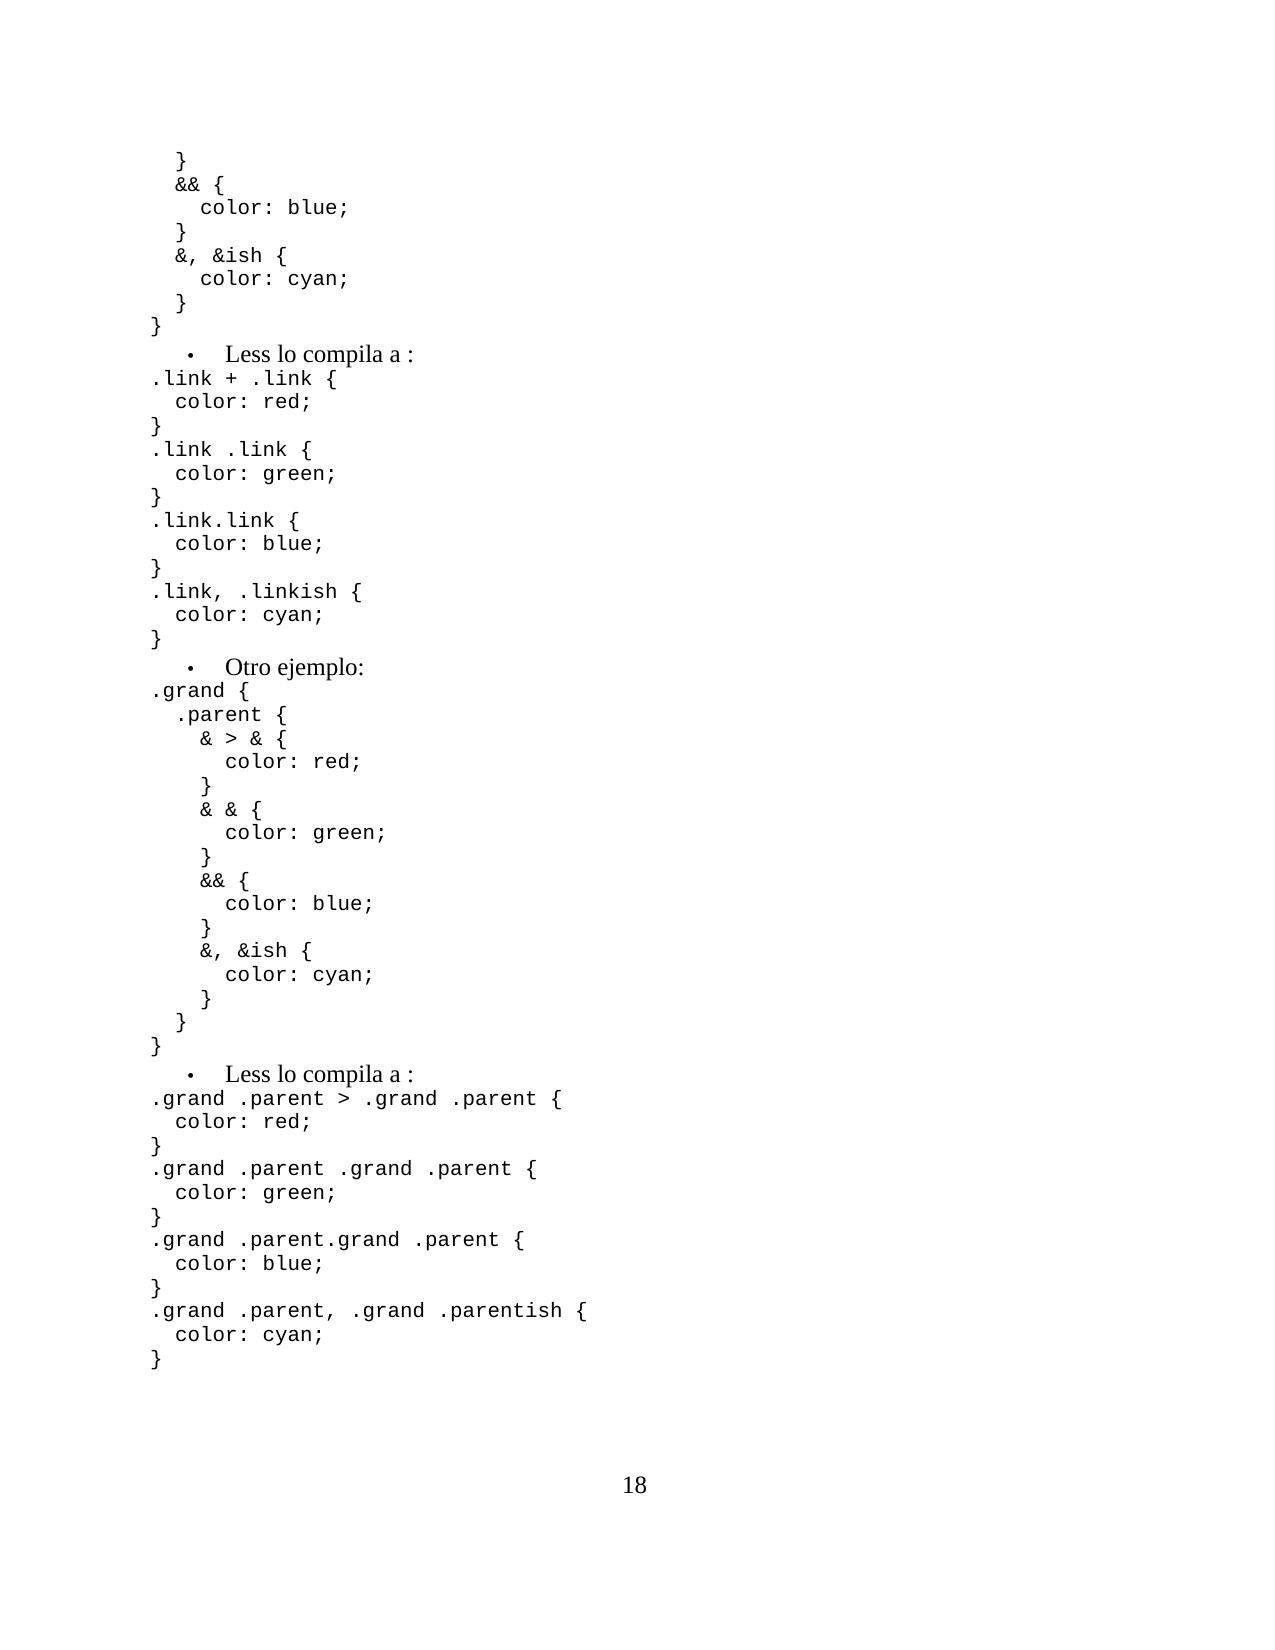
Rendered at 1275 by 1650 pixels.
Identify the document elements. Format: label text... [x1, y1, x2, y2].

text && { [150, 174, 1125, 197]
text } [150, 775, 1125, 799]
text & & { [150, 799, 1125, 822]
text } [150, 917, 1125, 941]
text color: blue; [150, 1253, 1125, 1277]
text color: cyan; [150, 268, 1125, 292]
text } [150, 1011, 1125, 1035]
text color: green; [150, 1182, 1125, 1206]
text color: cyan; [150, 1324, 1125, 1348]
text color: green; [150, 822, 1125, 846]
text } [150, 221, 1125, 244]
text & > & { [150, 728, 1125, 751]
text color: cyan; [150, 604, 1125, 628]
text .grand { [150, 680, 1125, 704]
text } [150, 557, 1125, 581]
text } [150, 1035, 1125, 1059]
text color: blue; [150, 893, 1125, 917]
text } [150, 846, 1125, 869]
text .link, .linkish { [150, 581, 1125, 604]
text && { [150, 869, 1125, 893]
text } [150, 1135, 1125, 1158]
text .link .link { [150, 439, 1125, 462]
text .grand .parent, .grand .parentish { [150, 1300, 1125, 1324]
text .link + .link { [150, 368, 1125, 392]
text color: cyan; [150, 964, 1125, 988]
text } [150, 1348, 1125, 1371]
text .grand .parent > .grand .parent { [150, 1087, 1125, 1111]
text color: red; [150, 1111, 1125, 1135]
text color: red; [150, 392, 1125, 415]
text } [150, 1206, 1125, 1229]
list Otro ejemplo: [187, 652, 1125, 680]
list Less lo compila a : [187, 1059, 1125, 1087]
text } [150, 486, 1125, 510]
text color: red; [150, 751, 1125, 775]
text } [150, 292, 1125, 316]
text color: blue; [150, 533, 1125, 557]
text } [150, 415, 1125, 439]
text .parent { [150, 704, 1125, 728]
text &, &ish { [150, 941, 1125, 964]
text .grand .parent .grand .parent { [150, 1158, 1125, 1182]
text .grand .parent.grand .parent { [150, 1229, 1125, 1253]
text &, &ish { [150, 244, 1125, 268]
text } [150, 988, 1125, 1011]
text } [150, 150, 1125, 174]
text color: green; [150, 462, 1125, 486]
list Less lo compila a : [187, 339, 1125, 368]
text color: blue; [150, 197, 1125, 221]
text } [150, 1277, 1125, 1300]
text } [150, 628, 1125, 652]
text .link.link { [150, 510, 1125, 533]
text } [150, 316, 1125, 339]
